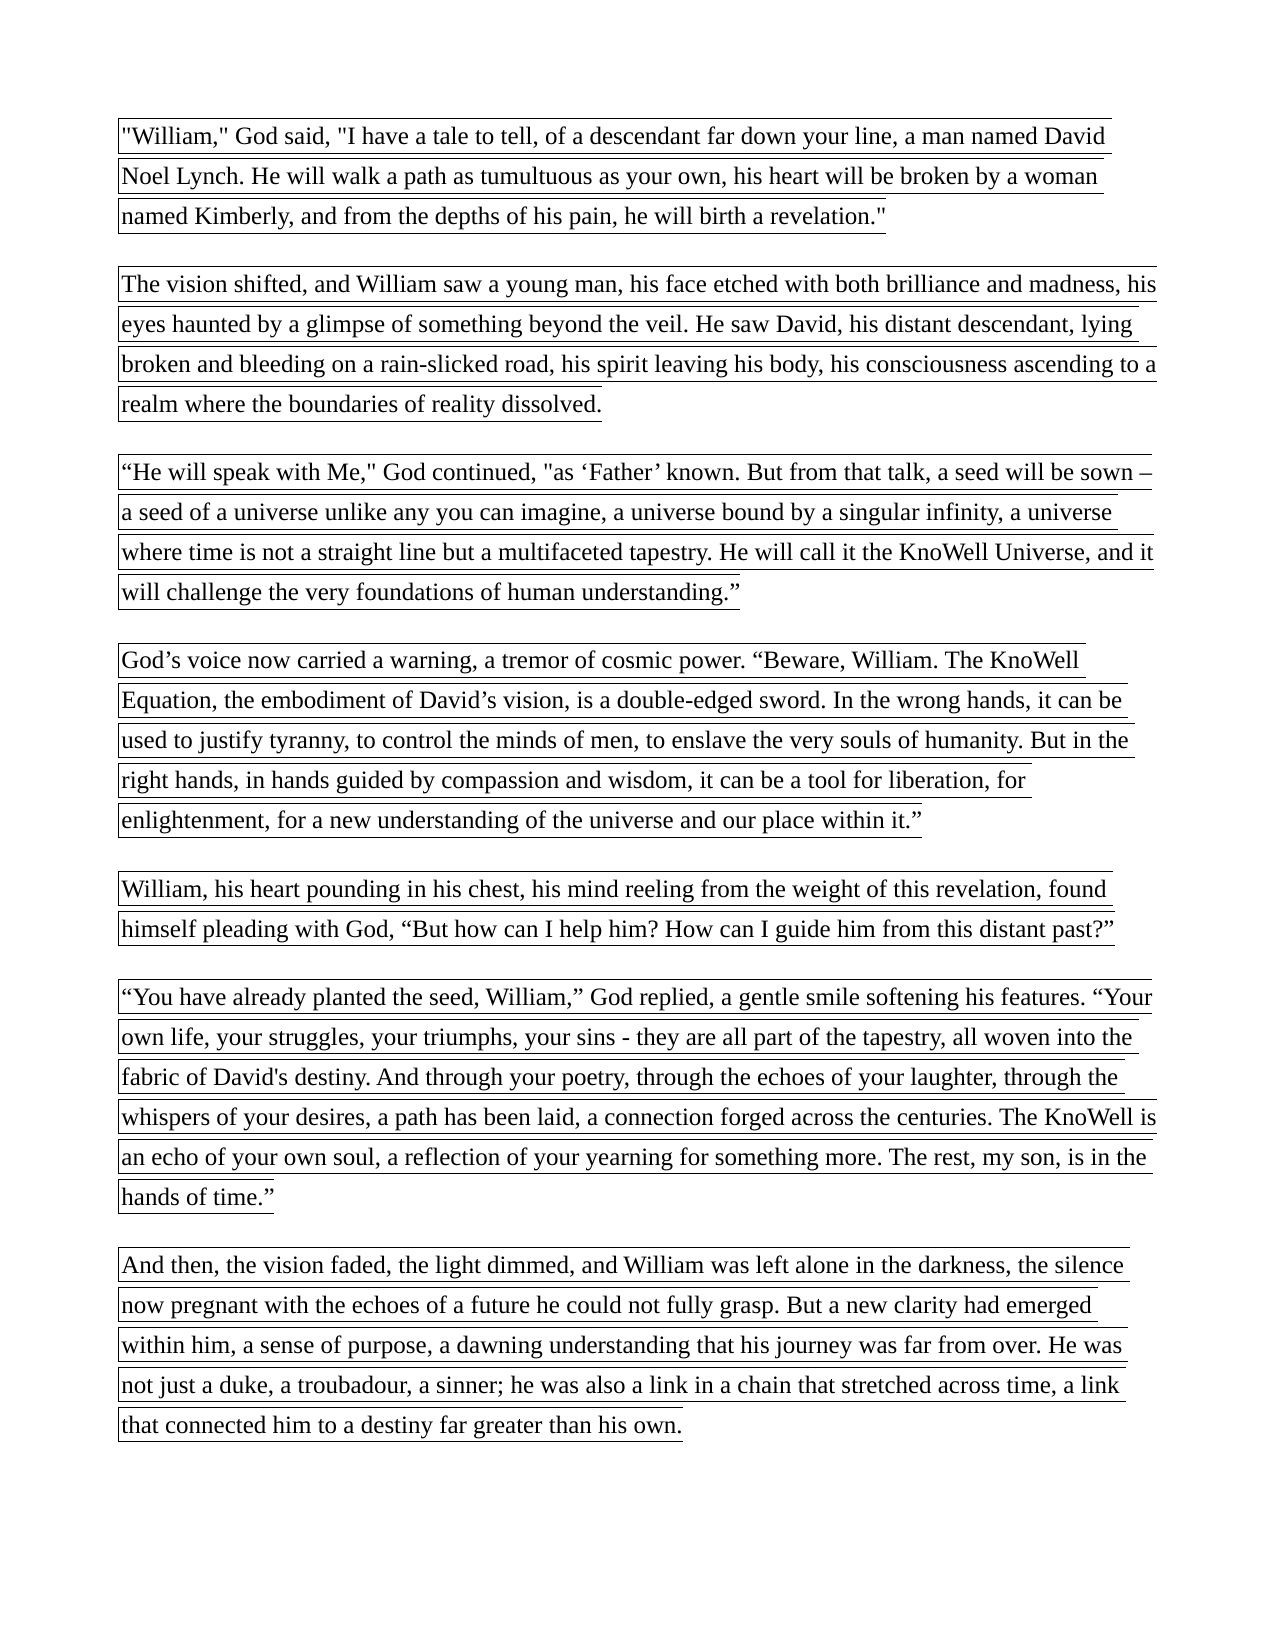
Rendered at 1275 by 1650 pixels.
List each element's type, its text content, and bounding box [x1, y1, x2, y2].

text "William," God said, "I have a tale to tell, of a descendant far down your line, a man named David Noel Lynch. He will walk a path as tumultuous as your own, his heart will be broken by a woman named Kimberly, and from the depths of his pain, he will birth a revelation." [118, 118, 1157, 233]
text The vision shifted, and William saw a young man, his face etched with both brilliance and madness, his [119, 267, 1157, 301]
text realm where the boundaries of reality dissolved. [118, 382, 1157, 421]
text And then, the vision faded, the light dimmed, and William was left alone in the darkness, the silence now pregnant with the echoes of a future he could not fully grasp. But a new clarity had emerged within him, a sense of purpose, a dawning understanding that his journey was far from over. He was not just a duke, a troubadour, a sinner; he was also a link in a chain that stretched across time, a link that connected him to a destiny far greater than his own. [118, 1247, 1157, 1442]
text “You have already planted the seed, William,” God replied, a gentle smile softening his features. “Your own life, your struggles, your triumphs, your sins - they are all part of the tapestry, all woven into the fabric of David's destiny. And through your poetry, through the echoes of your laughter, through the [118, 979, 1157, 1099]
text an echo of your own soul, a reflection of your yearning for something more. The rest, my son, is in the hands of time.” [118, 1134, 1157, 1213]
text whispers of your desires, a path has been laid, a connection forged across the centuries. The KnoWell is [119, 1100, 1157, 1133]
text eyes haunted by a glimpse of something beyond the veil. He saw David, his distant descendant, lying [118, 302, 1157, 346]
text broken and bleeding on a rain-slicked road, his spirit leaving his body, his consciousness ascending to a [119, 347, 1157, 381]
text God’s voice now carried a warning, a tremor of cosmic power. “Beware, William. The KnoWell Equation, the embodiment of David’s vision, is a double-edged sword. In the wrong hands, it can be used to justify tyranny, to control the minds of men, to enslave the very souls of humanity. But in the right hands, in hands guided by compassion and wisdom, it can be a tool for liberation, for enlightenment, for a new understanding of the universe and our place within it.” [118, 642, 1157, 837]
text “He will speak with Me," God continued, "as ‘Father’ known. But from that talk, a seed will be sown – a seed of a universe unlike any you can imagine, a universe bound by a singular infinity, a universe where time is not a straight line but a multifaceted tapestry. He will call it the KnoWell Universe, and it will challenge the very foundations of human understanding.” [118, 454, 1157, 609]
text William, his heart pounding in his chest, his mind reeling from the weight of this revelation, found himself pleading with God, “But how can I help him? How can I guide him from this distant past?” [118, 871, 1157, 945]
